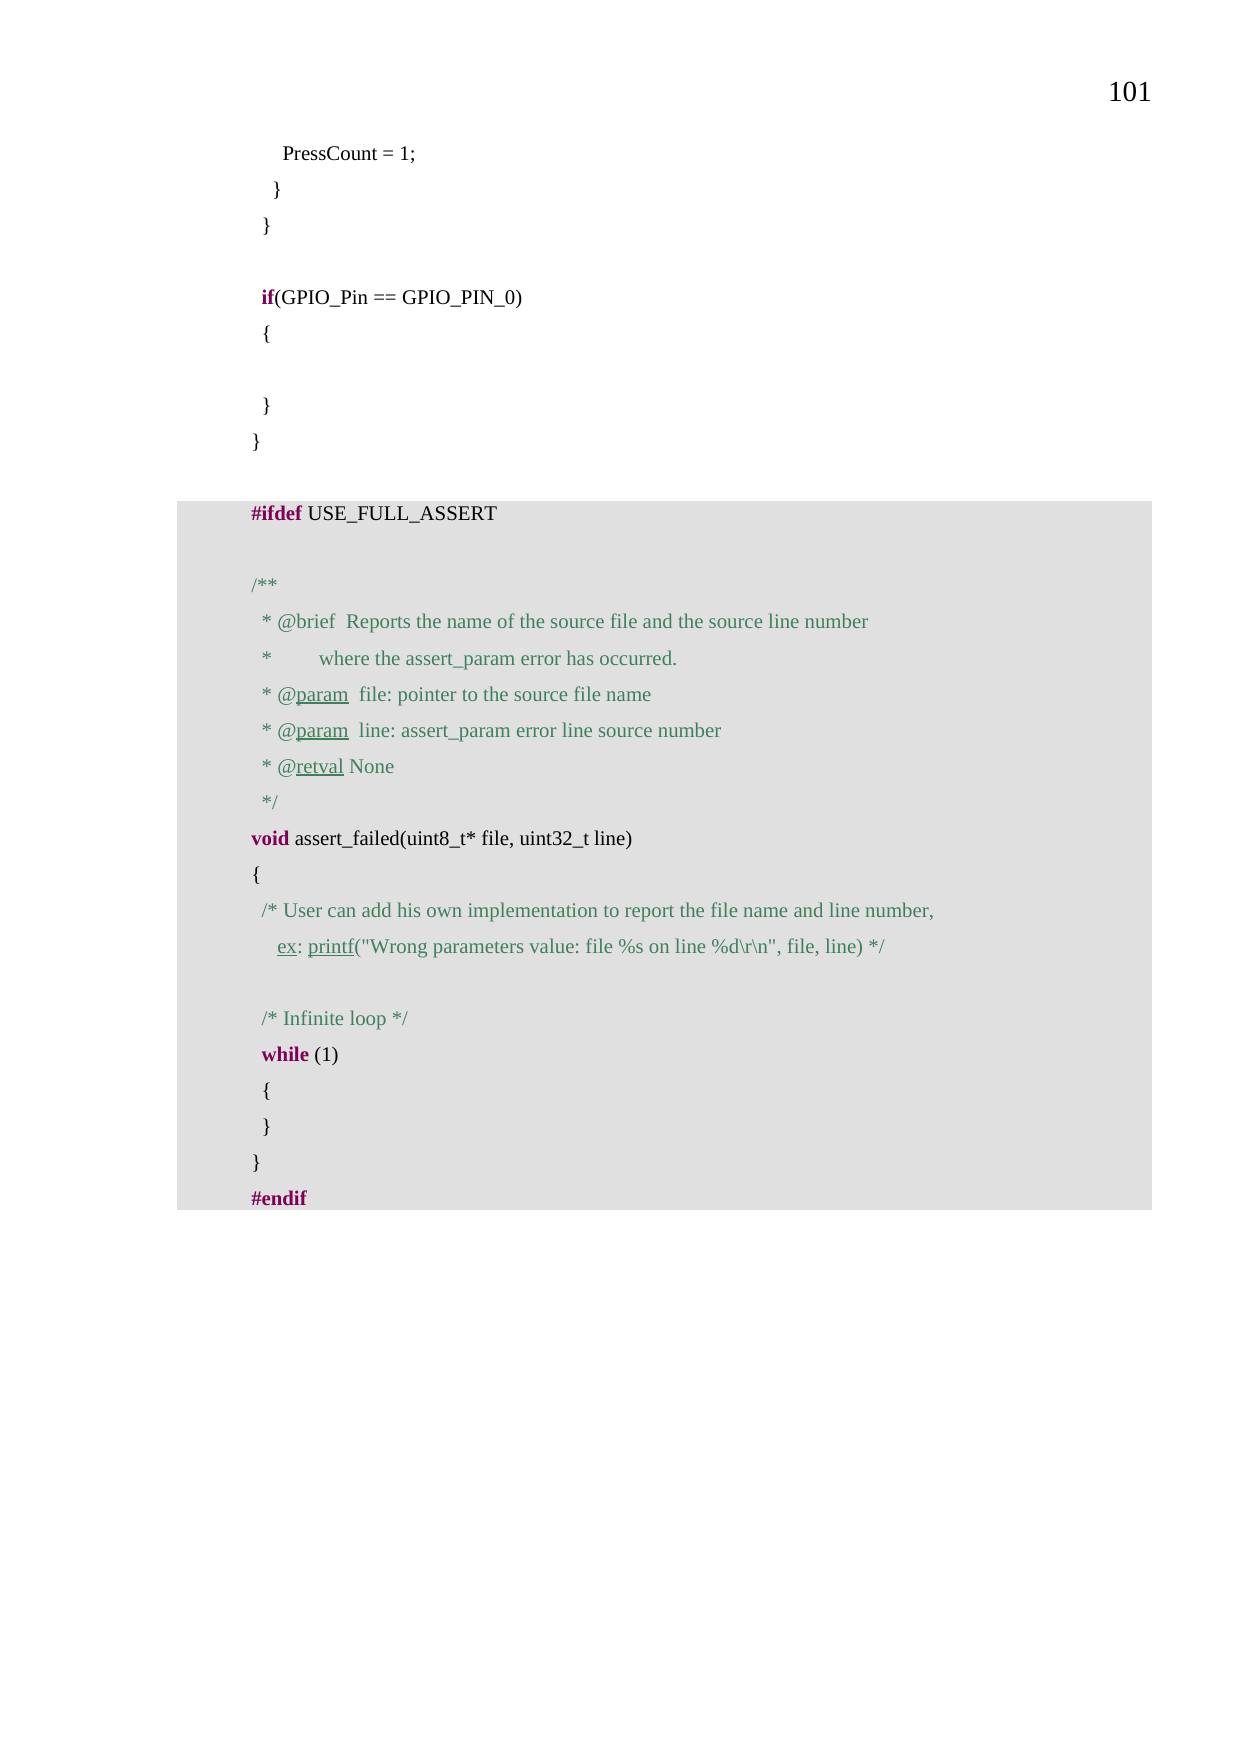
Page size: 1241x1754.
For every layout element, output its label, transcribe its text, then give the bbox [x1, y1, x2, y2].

text #ifdef USE_FULL_ASSERT [177, 501, 1152, 525]
text } [177, 1114, 1152, 1138]
text void assert_failed(uint8_t* file, uint32_t line) [177, 826, 1152, 850]
text { [177, 862, 1152, 886]
text /* Infinite loop */ [177, 1006, 1152, 1030]
text #endif [177, 1186, 1152, 1210]
text } [177, 213, 1152, 237]
text */ [177, 790, 1152, 814]
text ex: printf("Wrong parameters value: file %s on line %d\r\n", file, line) */ [177, 934, 1152, 958]
text } [177, 1150, 1152, 1174]
text } [177, 393, 1152, 417]
text } [177, 177, 1152, 201]
text * where the assert_param error has occurred. [177, 646, 1152, 669]
text } [177, 429, 1152, 453]
text PressCount = 1; [177, 141, 1152, 165]
text * @retval None [177, 754, 1152, 778]
text /** [177, 573, 1152, 597]
text while (1) [177, 1042, 1152, 1066]
text if(GPIO_Pin == GPIO_PIN_0) [177, 285, 1152, 309]
text * @param file: pointer to the source file name [177, 682, 1152, 706]
text * @param line: assert_param error line source number [177, 718, 1152, 742]
text { [177, 321, 1152, 345]
text /* User can add his own implementation to report the file name and line number, [177, 898, 1152, 922]
text { [177, 1078, 1152, 1102]
text * @brief Reports the name of the source file and the source line number [177, 609, 1152, 633]
